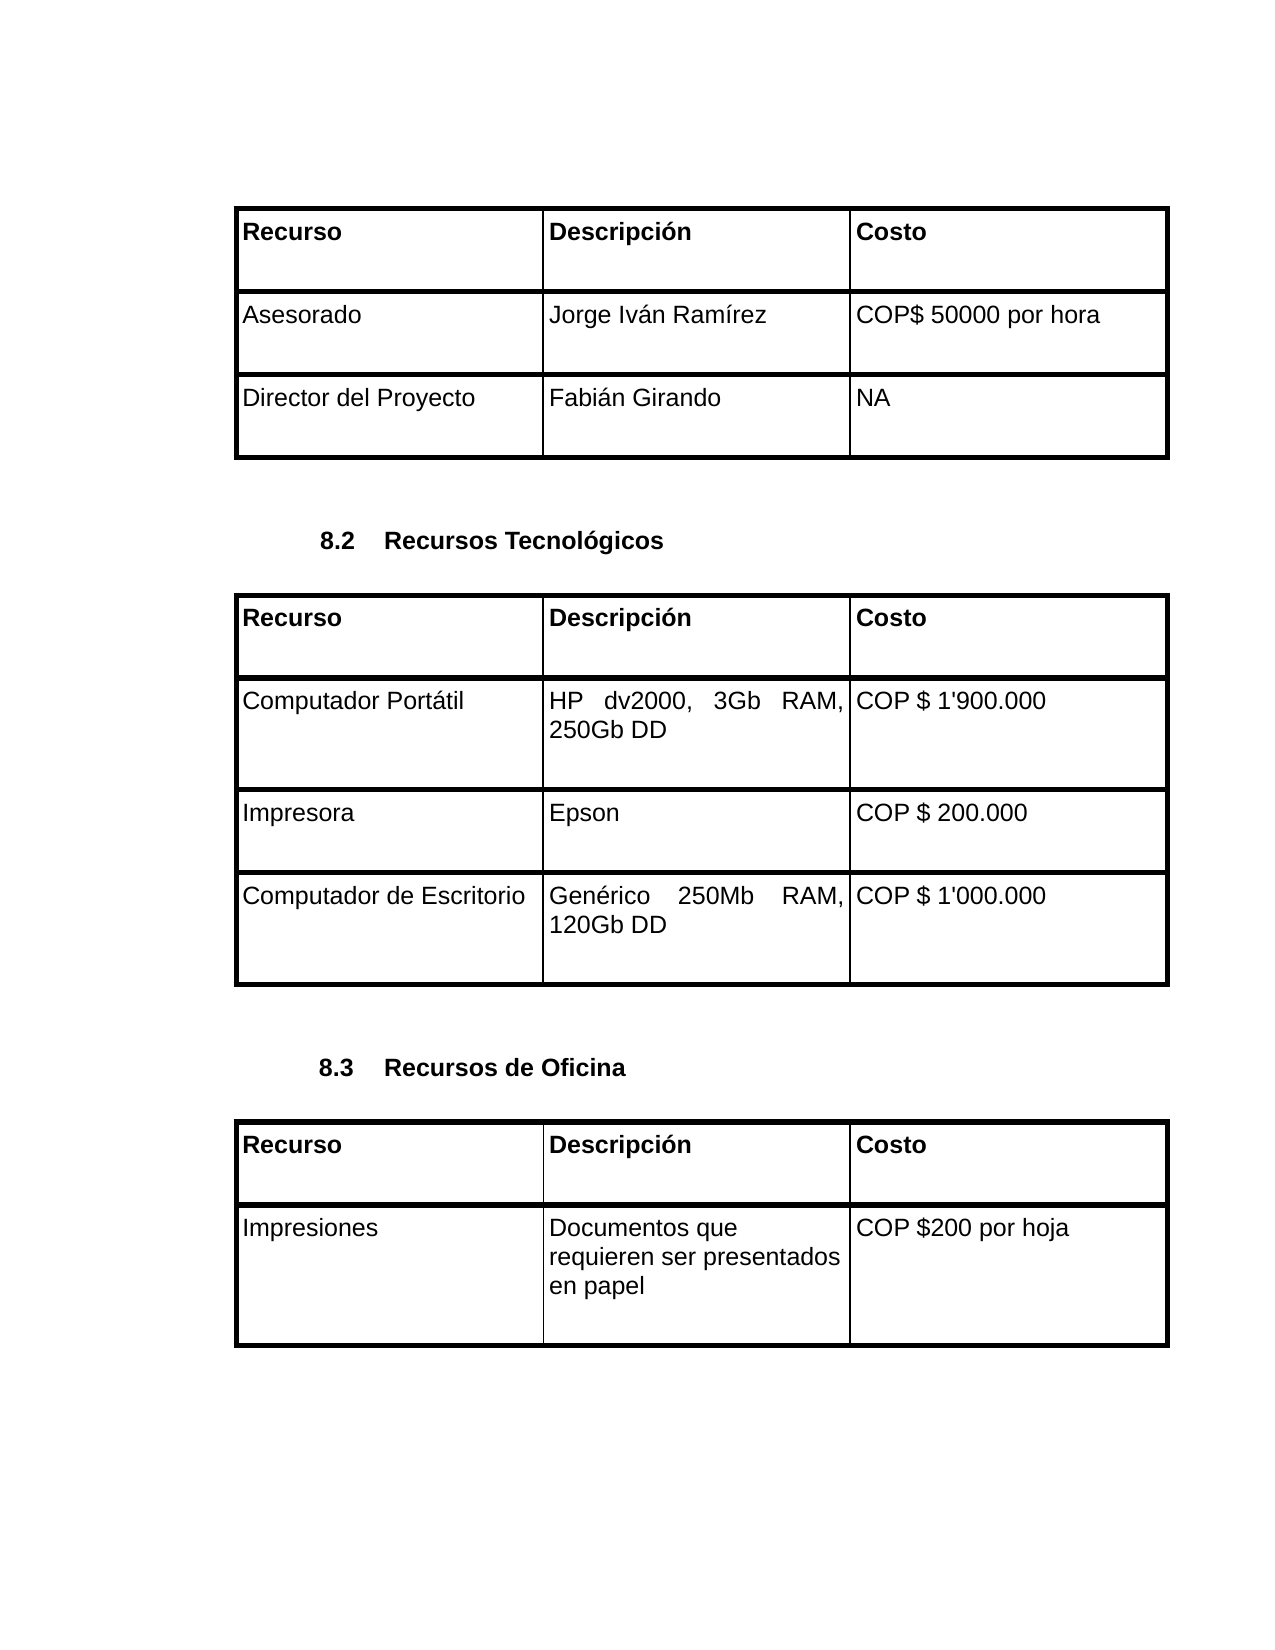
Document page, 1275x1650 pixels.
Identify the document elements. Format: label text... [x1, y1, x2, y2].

table_cell Computador de Escritorio [239, 875, 542, 982]
table_cell HP dv2000, 3Gb RAM, 250Gb DD [544, 681, 849, 787]
table_header Costo [851, 598, 1165, 675]
list Recursos Tecnológicos [313, 526, 1157, 555]
table_cell Asesorado [239, 294, 542, 372]
table_header Recurso [239, 598, 542, 675]
table_cell Epson [544, 792, 849, 870]
table_cell Computador Portátil [239, 681, 542, 787]
table_cell Fabián Girando [544, 377, 849, 455]
table_header Recurso [239, 1125, 543, 1202]
table_cell COP $200 por hoja [851, 1208, 1165, 1343]
table_cell Jorge Iván Ramírez [544, 294, 849, 372]
table_cell Documentos que requieren ser presentados en papel [544, 1208, 849, 1343]
table_header Costo [851, 1125, 1165, 1202]
table_cell COP$ 50000 por hora [851, 294, 1165, 372]
table_cell NA [851, 377, 1165, 455]
table_cell COP $ 1'000.000 [851, 875, 1165, 982]
table_cell Director del Proyecto [239, 377, 542, 455]
table_cell Impresora [239, 792, 542, 870]
table_cell COP $ 200.000 [851, 792, 1165, 870]
list Recursos de Oficina [312, 1053, 1157, 1082]
table_header Recurso [239, 211, 542, 289]
table_header Descripción [544, 598, 849, 675]
table_header Costo [851, 211, 1165, 289]
table_header Descripción [544, 1125, 849, 1202]
table_cell Genérico 250Mb RAM, 120Gb DD [544, 875, 849, 982]
table_header Descripción [544, 211, 849, 289]
table_cell COP $ 1'900.000 [851, 681, 1165, 787]
table_cell Impresiones [239, 1208, 543, 1343]
